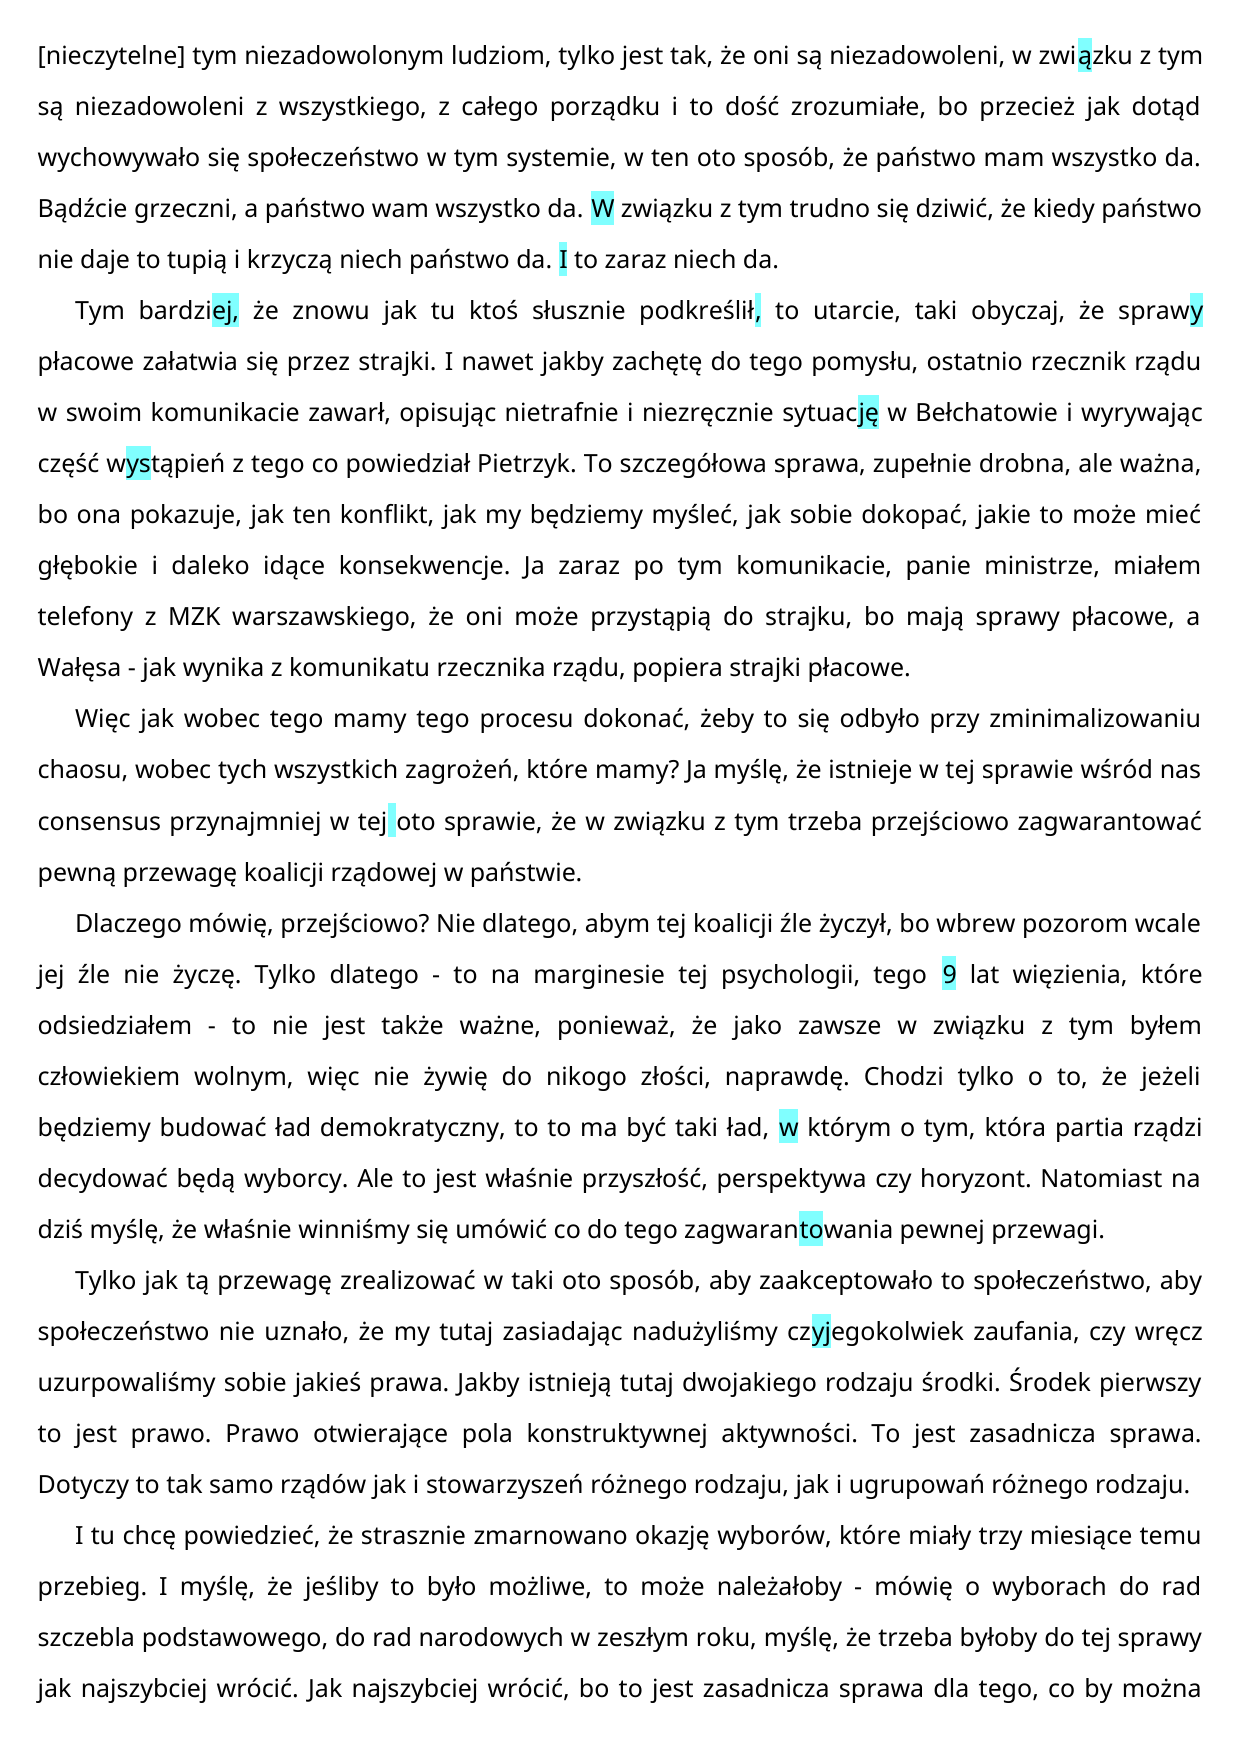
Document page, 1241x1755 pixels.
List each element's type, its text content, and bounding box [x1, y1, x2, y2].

text I tu chcę powiedzieć, że strasznie zmarnowano okazję wyborów, które miały trzy miesiące temu przebieg. I myślę, że jeśliby to było możliwe, to może należałoby - mówię o wyborach do rad szczebla podstawowego, do rad narodowych w zeszłym roku, myślę, że trzeba byłoby do tej sprawy jak najszybciej wrócić. Jak najszybciej wrócić, bo to jest zasadnicza sprawa dla tego, co by można [37, 1518, 1203, 1705]
text Tym bardziej, że znowu jak tu ktoś słusznie podkreślił, to utarcie, taki obyczaj, że sprawy płacowe załatwia się przez strajki. I nawet jakby zachętę do tego pomysłu, ostatnio rzecznik rządu w swoim komunikacie zawarł, opisując nietrafnie i niezręcznie sytuację w Bełchatowie i wyrywając część wystąpień z tego co powiedział Pietrzyk. To szczegółowa sprawa, zupełnie drobna, ale ważna, bo ona pokazuje, jak ten konflikt, jak my będziemy myśleć, jak sobie dokopać, jakie to może mieć głębokie i daleko idące konsekwencje. Ja zaraz po tym komunikacie, panie ministrze, miałem telefony z MZK warszawskiego, że oni może przystąpią do strajku, bo mają sprawy płacowe, a Wałęsa - jak wynika z komunikatu rzecznika rządu, popiera strajki płacowe. [37, 293, 1203, 684]
text Tylko jak tą przewagę zrealizować w taki oto sposób, aby zaakceptowało to społeczeństwo, aby społeczeństwo nie uznało, że my tutaj zasiadając nadużyliśmy czyjegokolwiek zaufania, czy wręcz uzurpowaliśmy sobie jakieś prawa. Jakby istnieją tutaj dwojakiego rodzaju środki. Środek pierwszy to jest prawo. Prawo otwierające pola konstruktywnej aktywności. To jest zasadnicza sprawa. Dotyczy to tak samo rządów jak i stowarzyszeń różnego rodzaju, jak i ugrupowań różnego rodzaju. [37, 1262, 1203, 1501]
text Więc jak wobec tego mamy tego procesu dokonać, żeby to się odbyło przy zminimalizowaniu chaosu, wobec tych wszystkich zagrożeń, które mamy? Ja myślę, że istnieje w tej sprawie wśród nas consensus przynajmniej w tej oto sprawie, że w związku z tym trzeba przejściowo zagwarantować pewną przewagę koalicji rządowej w państwie. [37, 701, 1203, 888]
text Dlaczego mówię, przejściowo? Nie dlatego, abym tej koalicji źle życzył, bo wbrew pozorom wcale jej źle nie życzę. Tylko dlatego - to na marginesie tej psychologii, tego 9 lat więzienia, które odsiedziałem - to nie jest także ważne, ponieważ, że jako zawsze w związku z tym byłem człowiekiem wolnym, więc nie żywię do nikogo złości, naprawdę. Chodzi tylko o to, że jeżeli będziemy budować ład demokratyczny, to to ma być taki ład, w którym o tym, która partia rządzi decydować będą wyborcy. Ale to jest właśnie przyszłość, perspektywa czy horyzont. Natomiast na dziś myślę, że właśnie winniśmy się umówić co do tego zagwarantowania pewnej przewagi. [37, 905, 1203, 1246]
text [nieczytelne] tym niezadowolonym ludziom, tylko jest tak, że oni są niezadowoleni, w związku z tym są niezadowoleni z wszystkiego, z całego porządku i to dość zrozumiałe, bo przecież jak dotąd wychowywało się społeczeństwo w tym systemie, w ten oto sposób, że państwo mam wszystko da. Bądźcie grzeczni, a państwo wam wszystko da. W związku z tym trudno się dziwić, że kiedy państwo nie daje to tupią i krzyczą niech państwo da. I to zaraz niech da. [37, 37, 1203, 276]
